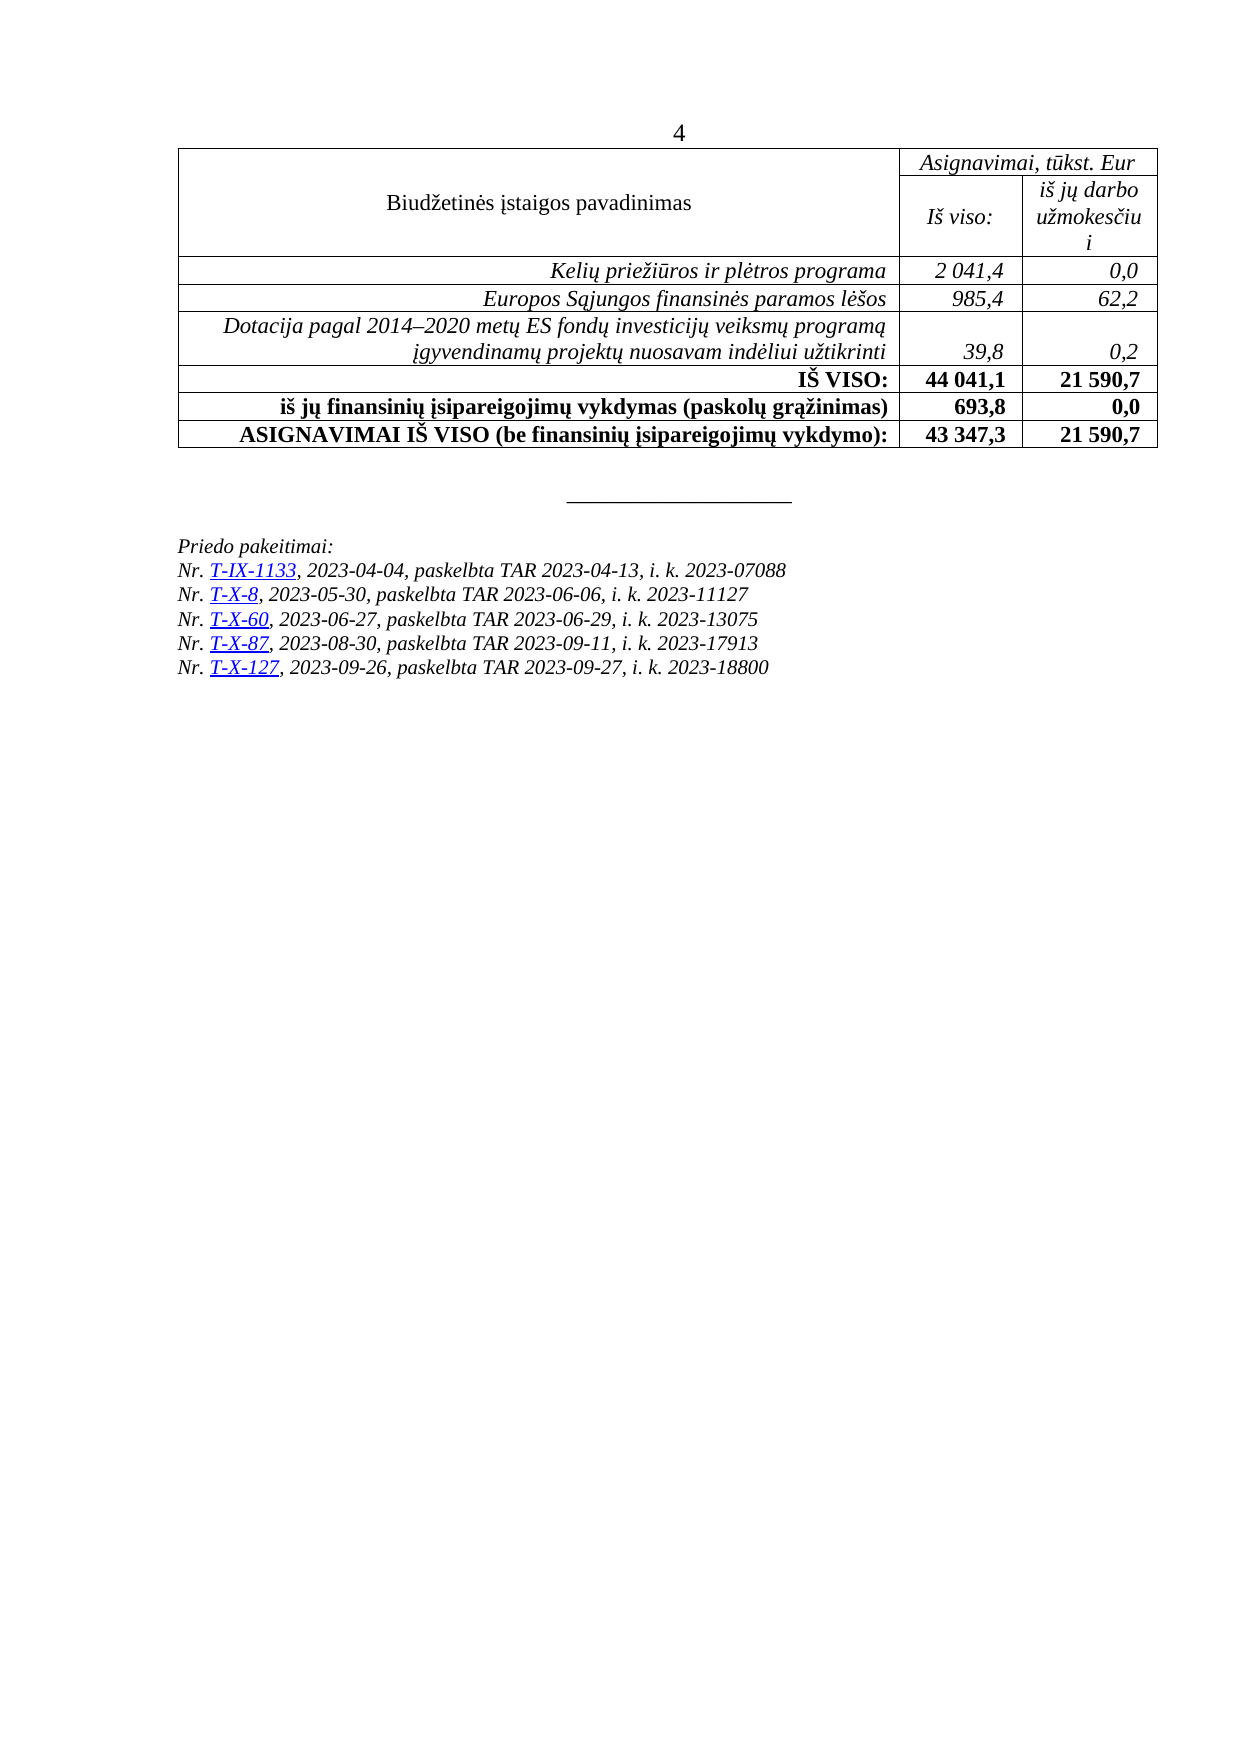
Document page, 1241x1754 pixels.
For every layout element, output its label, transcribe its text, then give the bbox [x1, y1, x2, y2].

text Nr. T-X-87, 2023-08-30, paskelbta TAR 2023-09-11, i. k. 2023-17913 [177, 631, 1181, 654]
text Nr. T-IX-1133, 2023-04-04, paskelbta TAR 2023-04-13, i. k. 2023-07088 [177, 558, 1181, 582]
table_cell Kelių priežiūros ir plėtros programa [179, 257, 899, 284]
table_cell [1158, 284, 1180, 311]
table_cell ASIGNAVIMAI IŠ VISO (be finansinių įsipareigojimų vykdymo): [179, 421, 899, 447]
table_cell 693,8 [900, 393, 1022, 419]
table_header Biudžetinės įstaigos pavadinimas [179, 149, 899, 256]
table_cell 0,2 [1023, 312, 1157, 365]
table_cell [1158, 175, 1180, 204]
text Nr. T-X-8, 2023-05-30, paskelbta TAR 2023-06-06, i. k. 2023-11127 [177, 582, 1181, 606]
text Nr. T-X-127, 2023-09-26, paskelbta TAR 2023-09-27, i. k. 2023-18800 [177, 654, 1181, 679]
table_header [1158, 148, 1180, 175]
table_cell [1158, 392, 1180, 419]
table_header Asignavimai, tūkst. Eur [900, 149, 1157, 175]
table_cell iš jų darbo užmokesčiui [1023, 176, 1157, 256]
table_cell [1158, 420, 1180, 447]
table_cell 0,0 [1023, 257, 1157, 284]
table_cell [1158, 365, 1180, 392]
table_cell 62,2 [1023, 285, 1157, 311]
table_cell iš jų finansinių įsipareigojimų vykdymas (paskolų grąžinimas) [179, 393, 899, 419]
table_cell [1158, 231, 1180, 256]
table_cell 985,4 [900, 285, 1022, 311]
table_cell 43 347,3 [900, 421, 1022, 447]
table_cell [1158, 256, 1180, 284]
table_cell [1158, 204, 1180, 231]
text Nr. T-X-60, 2023-06-27, paskelbta TAR 2023-06-29, i. k. 2023-13075 [177, 606, 1181, 631]
table_cell 39,8 [900, 312, 1022, 365]
text __________________ [177, 477, 1181, 506]
table_cell 0,0 [1023, 393, 1157, 419]
table_cell [1158, 311, 1180, 365]
table_cell Iš viso: [900, 176, 1022, 256]
table_cell Dotacija pagal 2014–2020 metų ES fondų investicijų veiksmų programą įgyvendinamų projektų nuosavam indėliui užtikrinti [179, 312, 899, 365]
text Priedo pakeitimai: [177, 534, 1181, 558]
table_cell 21 590,7 [1023, 421, 1157, 447]
table_cell 44 041,1 [900, 366, 1022, 392]
table_cell 21 590,7 [1023, 366, 1157, 392]
table_cell IŠ VISO: [179, 366, 899, 392]
table_cell 2 041,4 [900, 257, 1022, 284]
table_cell Europos Sąjungos finansinės paramos lėšos [179, 285, 899, 311]
